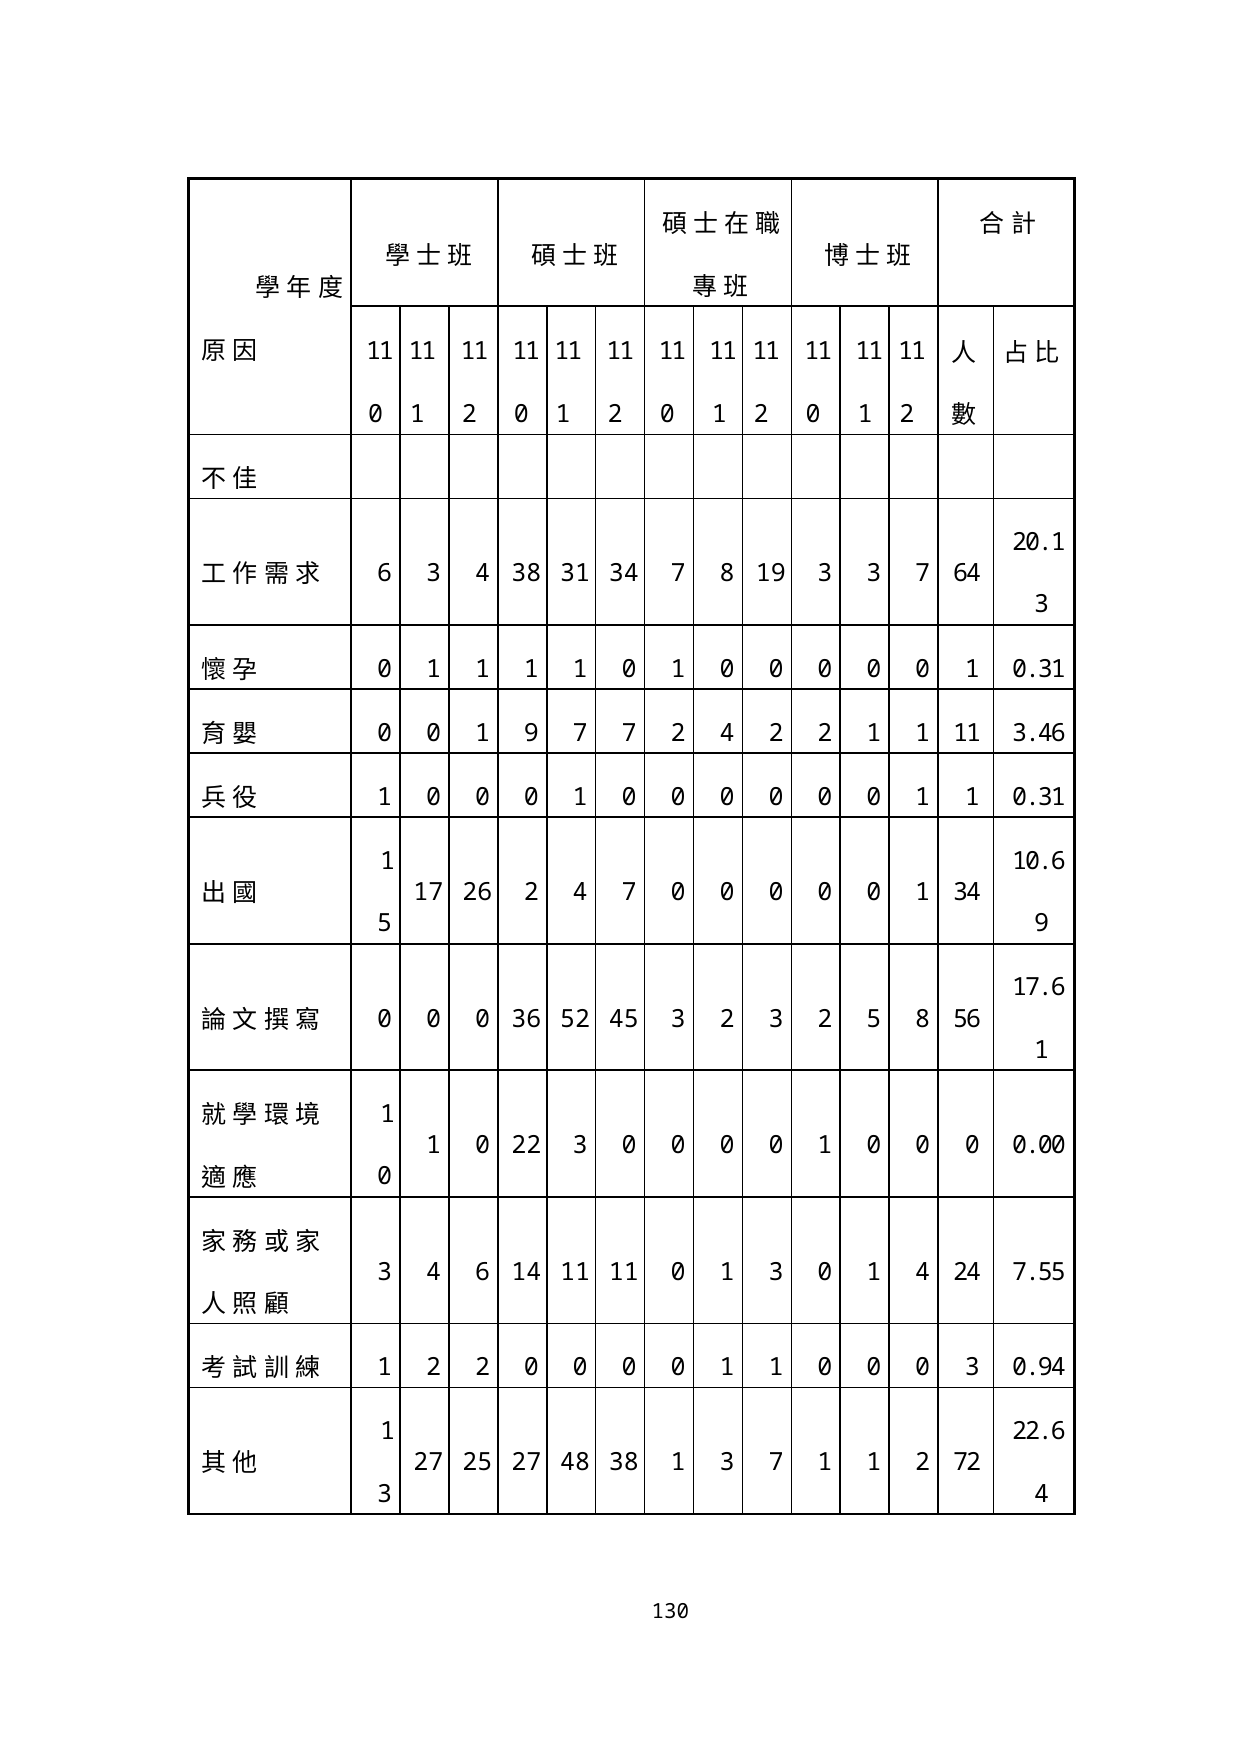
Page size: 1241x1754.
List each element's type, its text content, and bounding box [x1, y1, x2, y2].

table_cell 0 [645, 818, 693, 943]
table_cell 7 [548, 690, 595, 752]
table_cell 兵役 [190, 754, 350, 816]
table_cell 0 [743, 1071, 791, 1196]
table_cell [596, 435, 644, 497]
table_cell 0 [450, 754, 497, 816]
table_cell 0 [596, 754, 644, 816]
table_cell 22.64 [994, 1388, 1073, 1513]
table_cell 4 [401, 1198, 448, 1322]
table_cell 2 [743, 690, 791, 752]
table_cell [890, 435, 937, 497]
table_cell 0 [645, 1071, 693, 1196]
table_cell 11 [548, 1198, 595, 1322]
table_cell 64 [939, 499, 993, 624]
table_cell [841, 435, 888, 497]
table_cell 0 [645, 1324, 693, 1387]
table_cell 27 [401, 1388, 448, 1513]
table_cell 0 [499, 754, 546, 816]
table_cell 2 [792, 945, 839, 1069]
table_cell 1 [792, 1071, 839, 1196]
table_cell 3 [841, 499, 888, 624]
table_cell 3 [548, 1071, 595, 1196]
table_cell 0 [841, 754, 888, 816]
table_cell 工作需求 [190, 499, 350, 624]
table_cell 7 [890, 499, 937, 624]
table_cell 就學環境適應 [190, 1071, 350, 1196]
table_cell 112 [890, 307, 937, 433]
table_cell 2 [890, 1388, 937, 1513]
table_cell 0 [352, 945, 399, 1069]
table_cell 7 [645, 499, 693, 624]
table_cell 出國 [190, 818, 350, 943]
table_cell 0 [401, 690, 448, 752]
table_cell 34 [596, 499, 644, 624]
table_cell 3 [401, 499, 448, 624]
table_cell 26 [450, 818, 497, 943]
table_cell 2 [645, 690, 693, 752]
table_cell 112 [743, 307, 791, 433]
table_cell 占比 [994, 307, 1073, 433]
table_cell [352, 435, 399, 497]
table_cell 6 [352, 499, 399, 624]
table_cell 0 [792, 626, 839, 688]
table_cell 0 [352, 626, 399, 688]
table_cell 0.31 [994, 754, 1073, 816]
table_cell 0 [792, 1324, 839, 1387]
table_cell 0 [596, 1324, 644, 1387]
table_cell 3 [743, 1198, 791, 1322]
table_cell 1 [694, 1198, 742, 1322]
table_cell 0 [352, 690, 399, 752]
table_cell 0 [596, 1071, 644, 1196]
table_cell 1 [645, 626, 693, 688]
table_cell [645, 435, 693, 497]
table_header 學士班 [352, 180, 497, 305]
table_cell 1 [352, 1324, 399, 1387]
table_cell 0 [645, 754, 693, 816]
table_cell 0.94 [994, 1324, 1073, 1387]
table_cell 1 [939, 626, 993, 688]
table_cell 38 [499, 499, 546, 624]
table_cell 6 [450, 1198, 497, 1322]
table_cell 3 [939, 1324, 993, 1387]
table_cell [743, 435, 791, 497]
table_cell 17.61 [994, 945, 1073, 1069]
table_cell 4 [890, 1198, 937, 1322]
table_cell 3 [792, 499, 839, 624]
table_cell 3 [352, 1198, 399, 1322]
table_cell 0 [841, 626, 888, 688]
table_cell 110 [645, 307, 693, 433]
table_cell 11 [939, 690, 993, 752]
table_cell [939, 435, 993, 497]
table_cell [694, 435, 742, 497]
table_cell 13 [352, 1388, 399, 1513]
table_cell 1 [841, 1388, 888, 1513]
table_cell 1 [694, 1324, 742, 1387]
table_cell 論文撰寫 [190, 945, 350, 1069]
table_cell 56 [939, 945, 993, 1069]
table_cell 4 [450, 499, 497, 624]
table_cell 0 [890, 626, 937, 688]
table_cell 4 [694, 690, 742, 752]
table_cell 110 [499, 307, 546, 433]
table_cell 0 [401, 945, 448, 1069]
table_cell 1 [890, 690, 937, 752]
table_cell 0 [450, 1071, 497, 1196]
table_cell 0 [939, 1071, 993, 1196]
table_cell 1 [548, 626, 595, 688]
table_header 合計 [939, 180, 1073, 305]
table_cell 1 [401, 626, 448, 688]
table_cell 0 [792, 754, 839, 816]
table_cell 0 [841, 1324, 888, 1387]
table_cell 110 [352, 307, 399, 433]
table_cell 7.55 [994, 1198, 1073, 1322]
table_cell 52 [548, 945, 595, 1069]
table_cell 1 [499, 626, 546, 688]
table_cell 考試訓練 [190, 1324, 350, 1387]
table_cell 0 [792, 818, 839, 943]
table_cell 19 [743, 499, 791, 624]
table_cell 1 [450, 626, 497, 688]
table_cell 0 [450, 945, 497, 1069]
table_cell 11 [596, 1198, 644, 1322]
table_cell 其他 [190, 1388, 350, 1513]
table_cell 34 [939, 818, 993, 943]
table_cell 0 [890, 1324, 937, 1387]
table_cell 15 [352, 818, 399, 943]
table_cell [401, 435, 448, 497]
table_cell 0 [743, 754, 791, 816]
table_cell 10.69 [994, 818, 1073, 943]
table_cell 31 [548, 499, 595, 624]
table_cell 懷孕 [190, 626, 350, 688]
table_cell 0 [694, 754, 742, 816]
table_cell 0 [890, 1071, 937, 1196]
table_cell 0 [499, 1324, 546, 1387]
table_cell 24 [939, 1198, 993, 1322]
table_cell 0 [694, 818, 742, 943]
table_cell 2 [401, 1324, 448, 1387]
table_cell 25 [450, 1388, 497, 1513]
table_cell 0 [645, 1198, 693, 1322]
table_cell 112 [450, 307, 497, 433]
table_cell 3 [645, 945, 693, 1069]
table_cell 0 [548, 1324, 595, 1387]
table_header 碩士在職專班 [645, 180, 791, 305]
table_cell 0 [841, 818, 888, 943]
table_cell 112 [596, 307, 644, 433]
table_cell [548, 435, 595, 497]
table_cell 1 [890, 818, 937, 943]
table_cell 育嬰 [190, 690, 350, 752]
table_cell 10 [352, 1071, 399, 1196]
table_cell 1 [890, 754, 937, 816]
table_cell 7 [743, 1388, 791, 1513]
table_cell 20.13 [994, 499, 1073, 624]
table_cell 0 [743, 818, 791, 943]
table_cell 14 [499, 1198, 546, 1322]
table_cell 1 [841, 690, 888, 752]
table_cell [450, 435, 497, 497]
table_cell 家務或家人照顧 [190, 1198, 350, 1322]
table_cell 2 [450, 1324, 497, 1387]
table_cell 1 [792, 1388, 839, 1513]
table_cell 8 [694, 499, 742, 624]
table_cell 0 [694, 1071, 742, 1196]
table_cell 7 [596, 818, 644, 943]
table_cell 0 [792, 1198, 839, 1322]
table_cell 36 [499, 945, 546, 1069]
table_cell [994, 435, 1073, 497]
table_cell 0 [401, 754, 448, 816]
table_cell 1 [352, 754, 399, 816]
table_header 學年度 原因 [190, 180, 350, 433]
table_cell 3 [694, 1388, 742, 1513]
table_cell 9 [499, 690, 546, 752]
table_cell 3 [743, 945, 791, 1069]
table_cell 2 [792, 690, 839, 752]
table_cell 1 [841, 1198, 888, 1322]
table_cell 0 [743, 626, 791, 688]
table_cell 1 [401, 1071, 448, 1196]
table_cell 0.31 [994, 626, 1073, 688]
table_cell 111 [401, 307, 448, 433]
table_cell 2 [694, 945, 742, 1069]
table_cell 8 [890, 945, 937, 1069]
table_cell 不佳 [190, 435, 350, 497]
table_cell 1 [548, 754, 595, 816]
table_cell 0.00 [994, 1071, 1073, 1196]
table_cell 5 [841, 945, 888, 1069]
table_header 博士班 [792, 180, 937, 305]
table_cell 45 [596, 945, 644, 1069]
table_cell 1 [743, 1324, 791, 1387]
table_cell 111 [548, 307, 595, 433]
table_cell 38 [596, 1388, 644, 1513]
table_cell 111 [841, 307, 888, 433]
table_cell 7 [596, 690, 644, 752]
table_cell 110 [792, 307, 839, 433]
table_cell 3.46 [994, 690, 1073, 752]
table_cell 4 [548, 818, 595, 943]
table_cell 1 [939, 754, 993, 816]
table_cell [792, 435, 839, 497]
table_cell 1 [645, 1388, 693, 1513]
table_cell 人數 [939, 307, 993, 433]
table_cell 111 [694, 307, 742, 433]
table_cell 1 [450, 690, 497, 752]
table_cell 48 [548, 1388, 595, 1513]
table_cell 0 [596, 626, 644, 688]
table_header 碩士班 [499, 180, 644, 305]
table_cell 17 [401, 818, 448, 943]
table_cell 72 [939, 1388, 993, 1513]
table_cell [499, 435, 546, 497]
table_cell 27 [499, 1388, 546, 1513]
table_cell 22 [499, 1071, 546, 1196]
table_cell 2 [499, 818, 546, 943]
table_cell 0 [841, 1071, 888, 1196]
table_cell 0 [694, 626, 742, 688]
